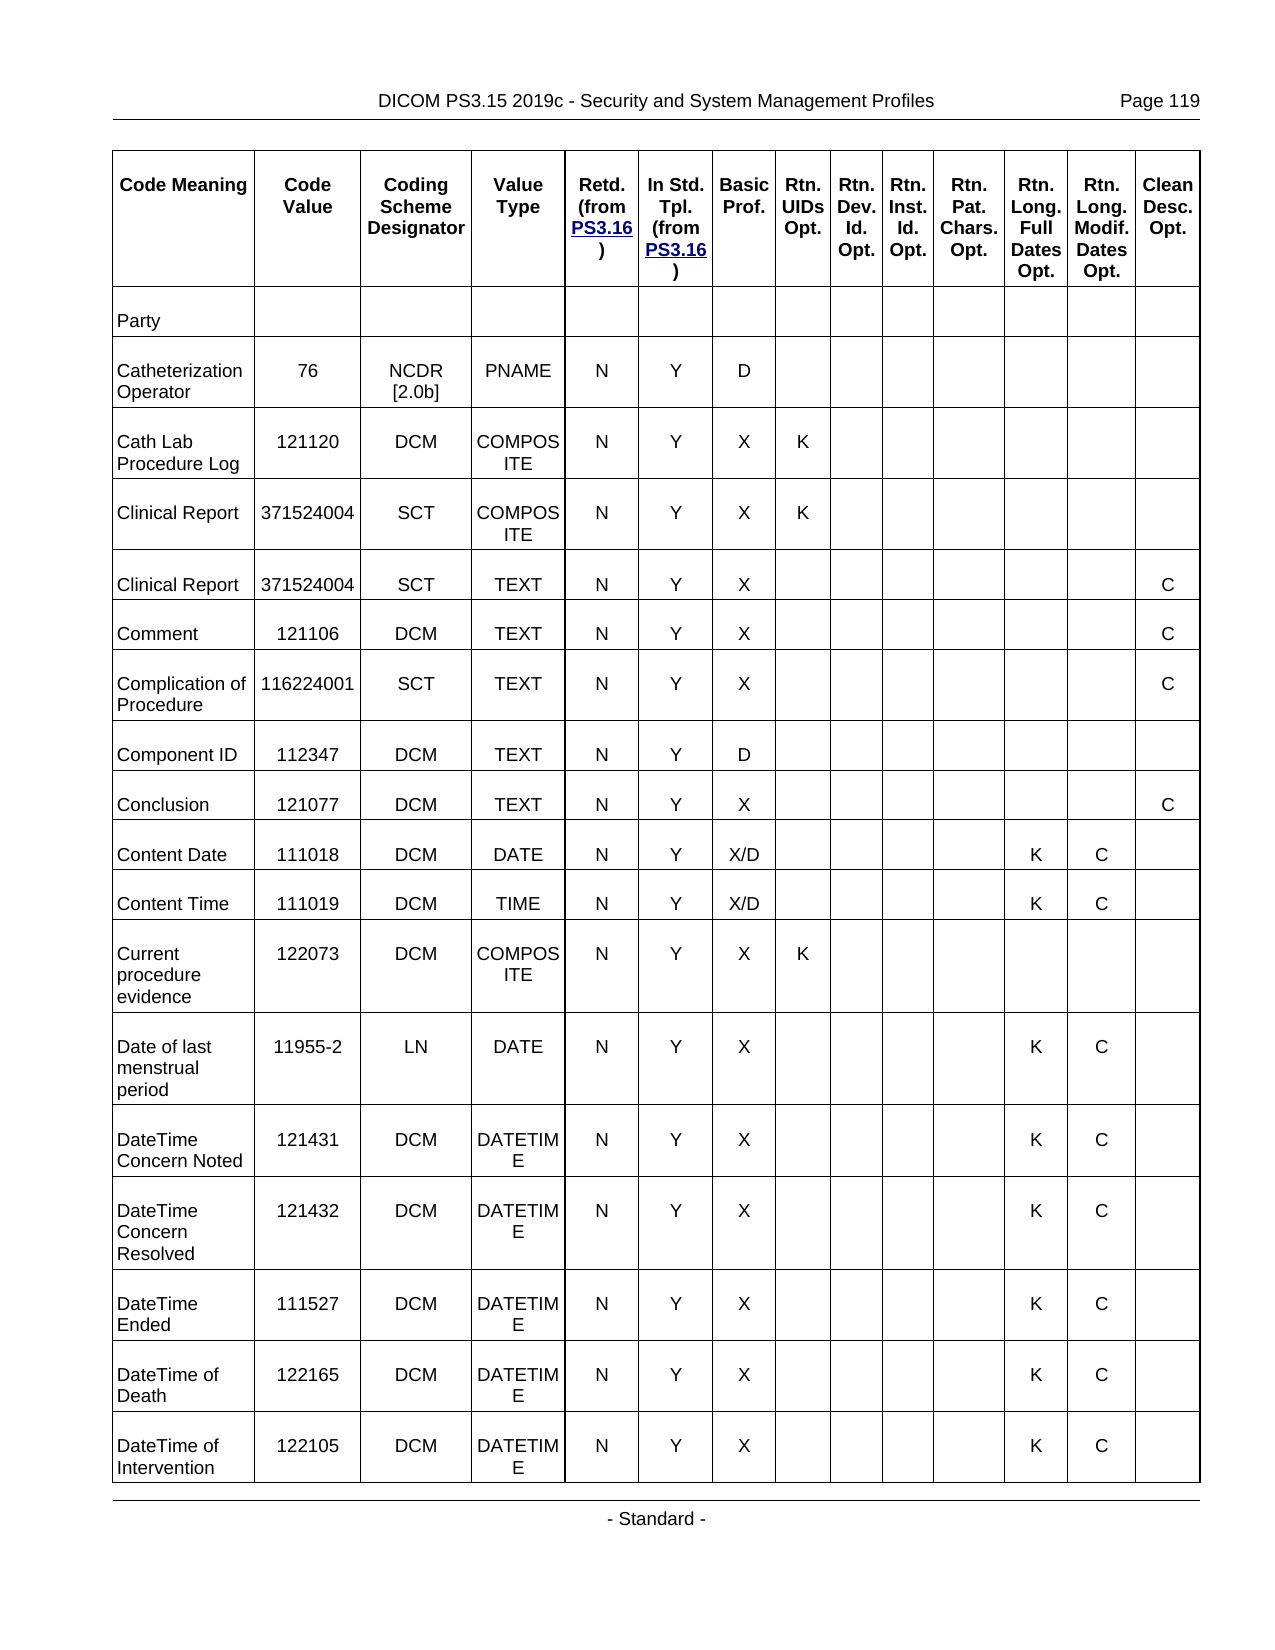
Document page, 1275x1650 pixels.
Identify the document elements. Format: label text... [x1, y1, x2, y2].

table_cell [639, 287, 712, 336]
table_cell 111019 [255, 870, 360, 919]
table_cell [255, 287, 360, 336]
table_cell [776, 1013, 830, 1104]
table_cell [883, 1341, 933, 1411]
table_cell DATETIME [472, 1341, 564, 1411]
table_cell DCM [361, 870, 471, 919]
table_cell [831, 721, 882, 770]
table_cell DCM [361, 1270, 471, 1340]
table_header Clean Desc. Opt. [1136, 151, 1199, 286]
table_cell 121120 [255, 408, 360, 478]
table_cell 112347 [255, 721, 360, 770]
table_cell [883, 721, 933, 770]
table_cell C [1136, 600, 1199, 649]
table_cell [831, 870, 882, 919]
table_cell [934, 771, 1004, 819]
table_cell Y [639, 337, 712, 407]
table_cell [472, 287, 564, 336]
table_cell [831, 771, 882, 819]
table_cell Y [639, 408, 712, 478]
table_cell K [776, 408, 830, 478]
table_cell [1136, 479, 1199, 549]
table_cell 116224001 [255, 650, 360, 720]
table_cell DCM [361, 1105, 471, 1176]
table_cell [1136, 1412, 1199, 1482]
table_cell [1136, 1177, 1199, 1268]
table_cell [934, 1177, 1004, 1268]
table_cell [883, 820, 933, 869]
table_cell [1136, 1013, 1199, 1104]
table_cell [883, 1270, 933, 1340]
table_cell [883, 1177, 933, 1268]
table_cell Y [639, 1105, 712, 1176]
table_cell [1136, 1105, 1199, 1176]
table_cell Y [639, 1013, 712, 1104]
table_cell Y [639, 1270, 712, 1340]
table_cell X [713, 1412, 775, 1482]
table_cell DCM [361, 920, 471, 1012]
table_cell [934, 920, 1004, 1012]
table_cell [1005, 600, 1067, 649]
table_cell Content Time [113, 870, 254, 919]
table_cell 122073 [255, 920, 360, 1012]
table_cell C [1068, 1270, 1135, 1340]
table_cell 371524004 [255, 550, 360, 599]
table_cell N [566, 771, 638, 819]
table_cell [1068, 771, 1135, 819]
table_cell [883, 1105, 933, 1176]
table_cell Clinical Report [113, 479, 254, 549]
table_header Retd. (from PS3.16) [566, 151, 638, 286]
table_cell D [713, 721, 775, 770]
table_header Basic Prof. [713, 151, 775, 286]
table_cell [1136, 820, 1199, 869]
table_cell X [713, 600, 775, 649]
table_cell N [566, 870, 638, 919]
table_cell [1068, 408, 1135, 478]
table_cell [883, 337, 933, 407]
table_cell TIME [472, 870, 564, 919]
table_cell [1005, 479, 1067, 549]
table_cell [883, 650, 933, 720]
table_cell DCM [361, 600, 471, 649]
table_cell [776, 820, 830, 869]
table_cell DATE [472, 820, 564, 869]
table_cell N [566, 550, 638, 599]
table_cell [1068, 721, 1135, 770]
table_cell [713, 287, 775, 336]
table_cell N [566, 1412, 638, 1482]
table_cell N [566, 600, 638, 649]
table_cell [1136, 920, 1199, 1012]
table_cell [831, 408, 882, 478]
table_cell DATE [472, 1013, 564, 1104]
table_cell C [1068, 870, 1135, 919]
table_cell K [776, 920, 830, 1012]
table_cell [934, 820, 1004, 869]
table_cell X [713, 771, 775, 819]
table_cell [776, 1177, 830, 1268]
table_cell [831, 1105, 882, 1176]
table_cell DATETIME [472, 1105, 564, 1176]
table_cell K [1005, 1177, 1067, 1268]
table_cell Comment [113, 600, 254, 649]
table_cell [934, 1270, 1004, 1340]
table_header Value Type [472, 151, 564, 286]
table_cell Y [639, 820, 712, 869]
table_cell Current procedure evidence [113, 920, 254, 1012]
table_cell [883, 1412, 933, 1482]
table_cell [883, 920, 933, 1012]
table_cell N [566, 820, 638, 869]
table_cell X [713, 1270, 775, 1340]
table_cell Y [639, 1412, 712, 1482]
table_cell TEXT [472, 721, 564, 770]
table_cell [1005, 650, 1067, 720]
table_cell [1005, 920, 1067, 1012]
table_cell [934, 650, 1004, 720]
table_cell DCM [361, 408, 471, 478]
table_cell C [1136, 650, 1199, 720]
table_cell DCM [361, 1177, 471, 1268]
table_cell DCM [361, 1341, 471, 1411]
table_cell N [566, 337, 638, 407]
table_cell COMPOSITE [472, 920, 564, 1012]
table_cell Y [639, 479, 712, 549]
table_cell DateTime of Intervention [113, 1412, 254, 1482]
table_cell [883, 408, 933, 478]
table_cell DCM [361, 721, 471, 770]
table_cell [776, 337, 830, 407]
table_cell C [1068, 1013, 1135, 1104]
table_cell X/D [713, 870, 775, 919]
table_cell [1005, 721, 1067, 770]
table_cell [1068, 550, 1135, 599]
table_cell C [1068, 1177, 1135, 1268]
table_cell SCT [361, 650, 471, 720]
table_cell [776, 1341, 830, 1411]
table_cell 122105 [255, 1412, 360, 1482]
table_cell [934, 287, 1004, 336]
table_cell X [713, 479, 775, 549]
table_cell X [713, 650, 775, 720]
table_cell [934, 1105, 1004, 1176]
table_cell K [1005, 820, 1067, 869]
table_cell [883, 600, 933, 649]
table_cell [1136, 1270, 1199, 1340]
table_cell [831, 337, 882, 407]
table_cell [1136, 408, 1199, 478]
table_cell [883, 1013, 933, 1104]
table_cell [934, 721, 1004, 770]
table_cell [776, 771, 830, 819]
table_cell NCDR [2.0b] [361, 337, 471, 407]
table_cell Y [639, 650, 712, 720]
table_cell [934, 550, 1004, 599]
table_cell [1136, 721, 1199, 770]
table_cell DATETIME [472, 1270, 564, 1340]
table_cell [934, 870, 1004, 919]
table_header Rtn. Inst. Id. Opt. [883, 151, 933, 286]
table_cell [1068, 600, 1135, 649]
table_cell [831, 1341, 882, 1411]
table_cell [1136, 337, 1199, 407]
table_cell TEXT [472, 600, 564, 649]
table_header Rtn. Long. Modif. Dates Opt. [1068, 151, 1135, 286]
table_cell N [566, 1341, 638, 1411]
table_cell 122165 [255, 1341, 360, 1411]
table_cell C [1136, 550, 1199, 599]
table_cell N [566, 721, 638, 770]
table_cell X [713, 1177, 775, 1268]
table_cell [831, 1013, 882, 1104]
table_cell [361, 287, 471, 336]
table_cell Cath Lab Procedure Log [113, 408, 254, 478]
table_cell PNAME [472, 337, 564, 407]
table_cell 121106 [255, 600, 360, 649]
table_cell K [1005, 1341, 1067, 1411]
table_header Rtn. Pat. Chars. Opt. [934, 151, 1004, 286]
table_cell [934, 1412, 1004, 1482]
table_cell 371524004 [255, 479, 360, 549]
table_cell N [566, 650, 638, 720]
table_header Rtn. Long. Full Dates Opt. [1005, 151, 1067, 286]
table_cell K [1005, 1270, 1067, 1340]
table_header Rtn. Dev. Id. Opt. [831, 151, 882, 286]
table_cell [776, 287, 830, 336]
table_cell 121431 [255, 1105, 360, 1176]
table_cell Complication of Procedure [113, 650, 254, 720]
table_cell [776, 600, 830, 649]
table_cell X [713, 550, 775, 599]
table_cell [831, 1412, 882, 1482]
table_cell 76 [255, 337, 360, 407]
table_cell C [1068, 1412, 1135, 1482]
table_cell DATETIME [472, 1177, 564, 1268]
table_cell Date of last menstrual period [113, 1013, 254, 1104]
table_cell [1005, 337, 1067, 407]
table_cell DateTime of Death [113, 1341, 254, 1411]
table_cell [934, 600, 1004, 649]
table_cell N [566, 1105, 638, 1176]
table_cell Conclusion [113, 771, 254, 819]
table_cell [1068, 650, 1135, 720]
table_header Code Meaning [113, 151, 254, 286]
table_cell [1068, 337, 1135, 407]
table_cell Component ID [113, 721, 254, 770]
table_header In Std. Tpl. (from PS3.16) [639, 151, 712, 286]
table_cell DateTime Ended [113, 1270, 254, 1340]
table_cell DCM [361, 1412, 471, 1482]
table_cell Y [639, 1177, 712, 1268]
table_cell K [1005, 870, 1067, 919]
table_cell [934, 1341, 1004, 1411]
table_cell SCT [361, 479, 471, 549]
table_cell N [566, 1270, 638, 1340]
table_cell [776, 1270, 830, 1340]
table_cell [776, 650, 830, 720]
table_cell Clinical Report [113, 550, 254, 599]
table_cell TEXT [472, 650, 564, 720]
table_cell Y [639, 1341, 712, 1411]
table_cell [883, 479, 933, 549]
table_header Rtn. UIDs Opt. [776, 151, 830, 286]
table_cell [1005, 408, 1067, 478]
table_cell TEXT [472, 550, 564, 599]
table_cell N [566, 1177, 638, 1268]
table_cell [831, 287, 882, 336]
table_cell [1136, 870, 1199, 919]
table_cell [831, 479, 882, 549]
table_cell [776, 1105, 830, 1176]
table_cell [1136, 1341, 1199, 1411]
table_cell COMPOSITE [472, 408, 564, 478]
table_cell [1068, 920, 1135, 1012]
table_cell C [1068, 1105, 1135, 1176]
table_cell K [1005, 1013, 1067, 1104]
table_cell [883, 771, 933, 819]
table_cell Y [639, 721, 712, 770]
table_cell 121432 [255, 1177, 360, 1268]
table_cell [776, 870, 830, 919]
table_cell DateTime Concern Noted [113, 1105, 254, 1176]
table_cell X [713, 408, 775, 478]
table_cell [883, 287, 933, 336]
table_cell [831, 650, 882, 720]
table_cell X [713, 1013, 775, 1104]
table_cell COMPOSITE [472, 479, 564, 549]
table_cell X [713, 1341, 775, 1411]
table_cell K [776, 479, 830, 549]
table_cell DateTime Concern Resolved [113, 1177, 254, 1268]
table_cell [1005, 287, 1067, 336]
table_cell D [713, 337, 775, 407]
table_cell [1136, 287, 1199, 336]
table_cell K [1005, 1412, 1067, 1482]
table_cell [776, 550, 830, 599]
table_cell N [566, 920, 638, 1012]
table_cell 121077 [255, 771, 360, 819]
table_cell [831, 1177, 882, 1268]
table_header Coding Scheme Designator [361, 151, 471, 286]
table_cell [934, 408, 1004, 478]
table_cell DCM [361, 771, 471, 819]
table_cell X/D [713, 820, 775, 869]
table_cell SCT [361, 550, 471, 599]
table_cell Y [639, 870, 712, 919]
table_cell 111527 [255, 1270, 360, 1340]
table_cell N [566, 479, 638, 549]
table_cell [566, 287, 638, 336]
table_cell K [1005, 1105, 1067, 1176]
table_cell Y [639, 600, 712, 649]
table_cell [1068, 287, 1135, 336]
table_cell C [1068, 820, 1135, 869]
table_cell [776, 721, 830, 770]
table_cell [831, 550, 882, 599]
table_cell Catheterization Operator [113, 337, 254, 407]
table_cell C [1068, 1341, 1135, 1411]
table_cell [831, 600, 882, 649]
table_cell Y [639, 920, 712, 1012]
table_cell [934, 1013, 1004, 1104]
table_cell Party [113, 287, 254, 336]
table_cell [831, 820, 882, 869]
table_cell Y [639, 771, 712, 819]
table_cell N [566, 408, 638, 478]
table_cell [776, 1412, 830, 1482]
table_cell [1068, 479, 1135, 549]
table_cell [883, 870, 933, 919]
table_cell [1005, 550, 1067, 599]
table_cell TEXT [472, 771, 564, 819]
table_cell [934, 479, 1004, 549]
table_cell 11955-2 [255, 1013, 360, 1104]
table_cell LN [361, 1013, 471, 1104]
table_cell DATETIME [472, 1412, 564, 1482]
table_cell [831, 920, 882, 1012]
table_cell N [566, 1013, 638, 1104]
table_cell X [713, 1105, 775, 1176]
table_cell DCM [361, 820, 471, 869]
table_cell 111018 [255, 820, 360, 869]
table_cell [1005, 771, 1067, 819]
table_header Code Value [255, 151, 360, 286]
table_cell [934, 337, 1004, 407]
table_cell [883, 550, 933, 599]
table_cell X [713, 920, 775, 1012]
table_cell C [1136, 771, 1199, 819]
table_cell [831, 1270, 882, 1340]
table_cell Content Date [113, 820, 254, 869]
table_cell Y [639, 550, 712, 599]
